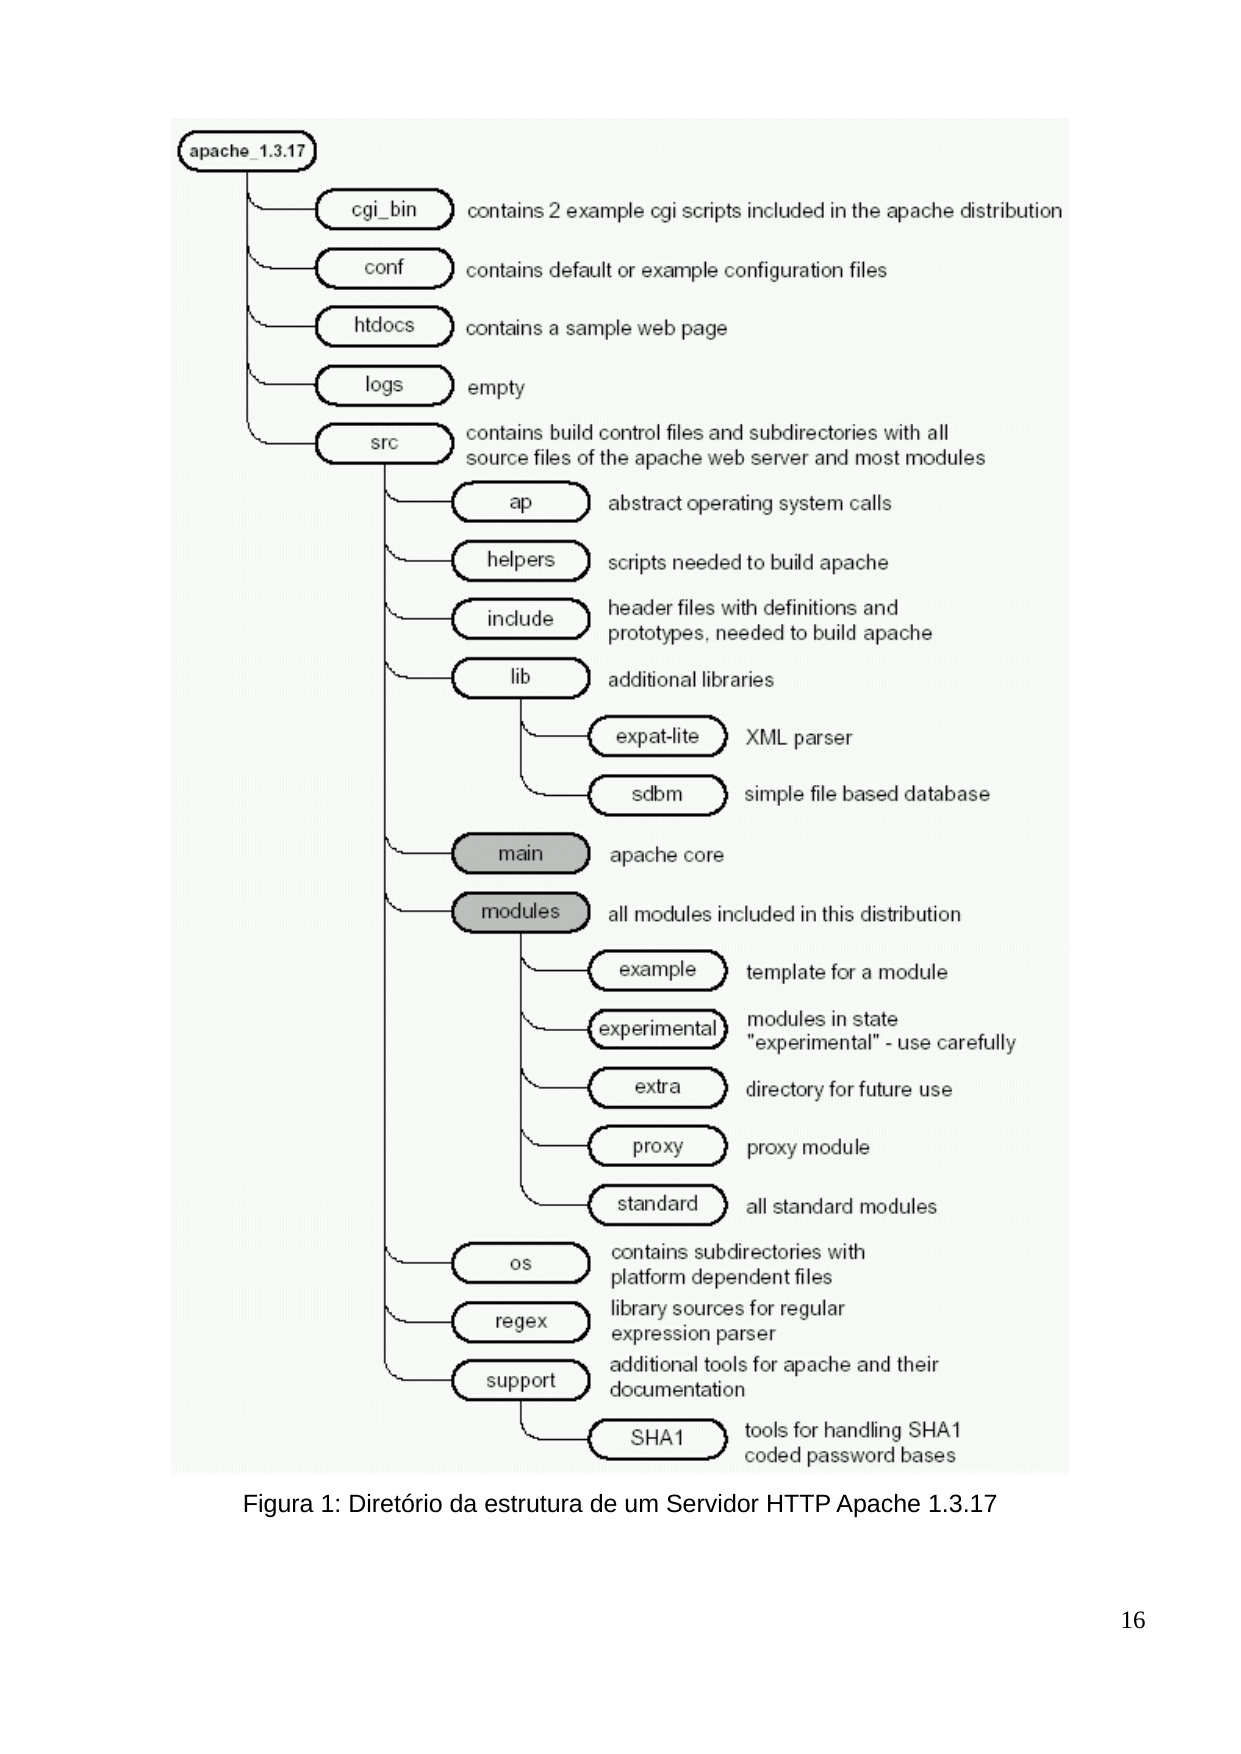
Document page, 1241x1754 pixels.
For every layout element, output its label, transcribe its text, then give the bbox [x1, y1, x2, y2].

text Figura 1: Diretório da estrutura de um Servidor HTTP Apache 1.3.17 [118, 1475, 1123, 1517]
picture [170, 118, 1071, 1475]
